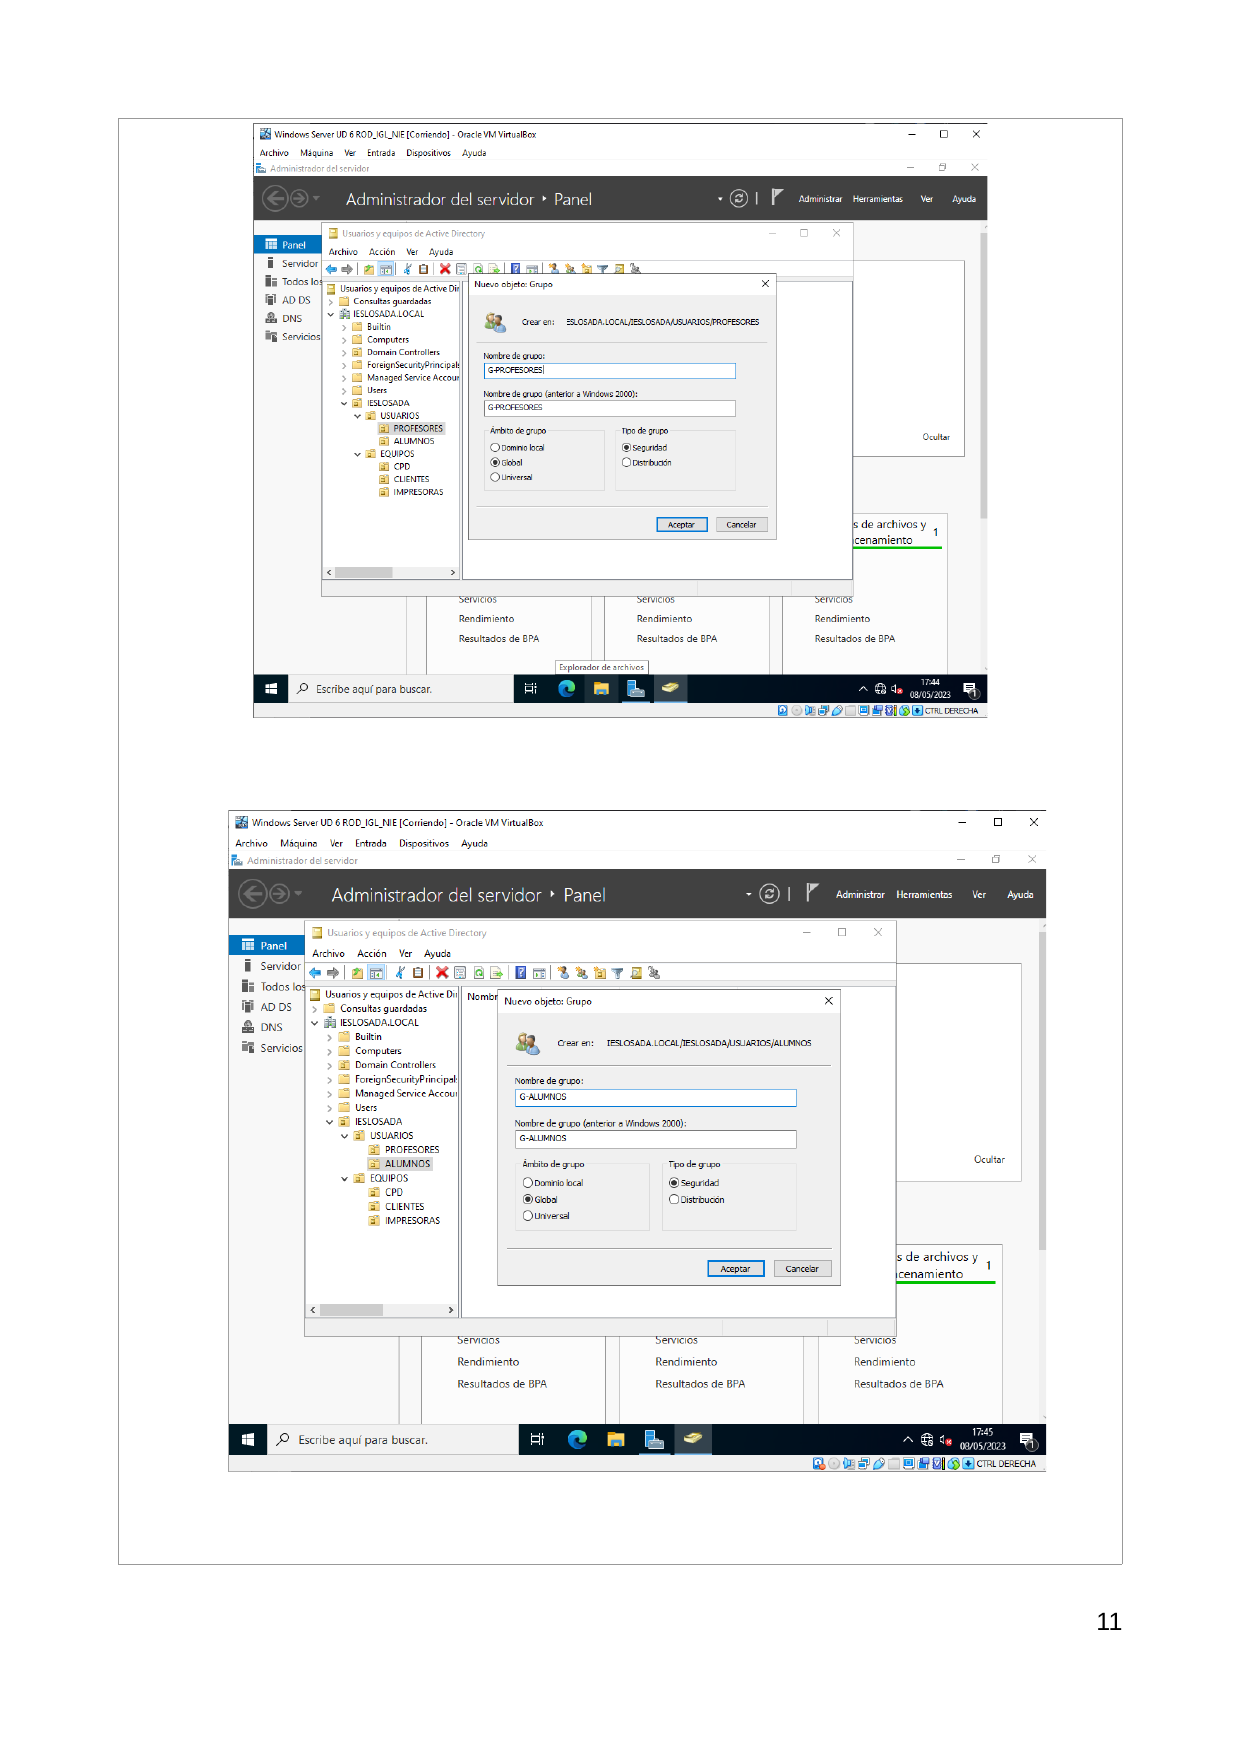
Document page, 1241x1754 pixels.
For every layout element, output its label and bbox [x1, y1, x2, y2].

picture [253, 123, 988, 718]
picture [228, 810, 1047, 1472]
table_cell [119, 119, 1122, 1564]
